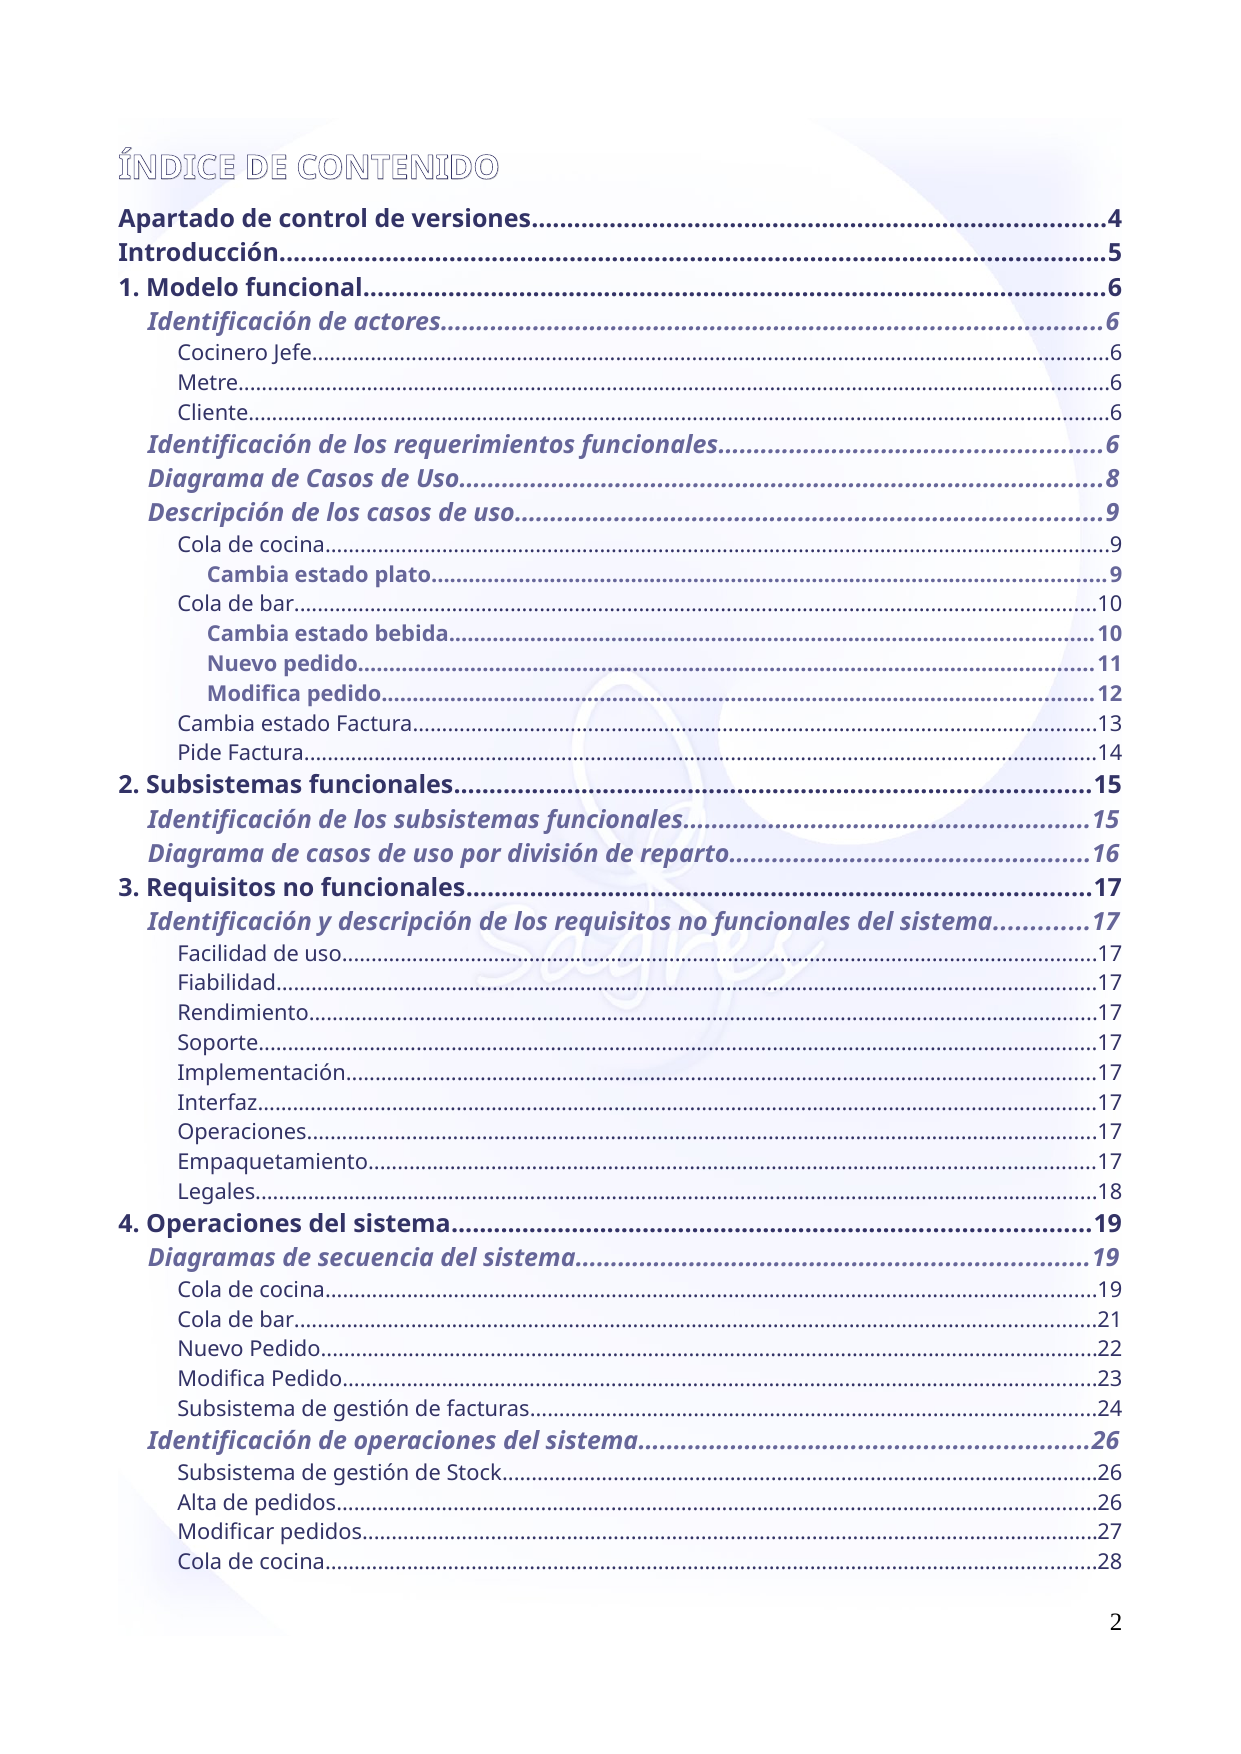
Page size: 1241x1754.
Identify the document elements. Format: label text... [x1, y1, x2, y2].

text Identificación de los requerimientos funcionales 6 [148, 427, 1122, 461]
text Alta de pedidos 26 [177, 1487, 1122, 1516]
text 2. Subsistemas funcionales 15 [118, 767, 1122, 801]
picture [118, 903, 177, 1206]
text Modifica pedido 12 [207, 678, 1122, 708]
picture [118, 118, 1122, 143]
picture [118, 188, 1122, 201]
text 4. Operaciones del sistema 19 [118, 1206, 1122, 1240]
picture [118, 303, 207, 767]
text Identificación de los subsistemas funcionales 15 [148, 801, 1122, 835]
text Cocinero Jefe 6 [177, 337, 1122, 367]
text Cambia estado plato 9 [207, 559, 1122, 588]
text Facilidad de uso 17 [177, 937, 1122, 967]
text Diagrama de Casos de Uso 8 [148, 461, 1122, 495]
text Identificación de actores 6 [148, 303, 1122, 337]
text Empaquetamiento 17 [177, 1146, 1122, 1176]
text Implementación 17 [177, 1057, 1122, 1086]
text Interfaz 17 [177, 1086, 1122, 1116]
text Fiabilidad 17 [177, 967, 1122, 997]
picture [118, 1240, 1122, 1636]
text Soporte 17 [177, 1027, 1122, 1057]
text Cola de cocina 19 [177, 1274, 1122, 1303]
subtitle Índice de contenido [118, 143, 1122, 188]
text 3. Requisitos no funcionales 17 [118, 869, 1122, 903]
text Cliente 6 [177, 397, 1122, 427]
text Nuevo pedido 11 [207, 648, 1122, 678]
text Cola de cocina 28 [177, 1546, 1122, 1576]
text Legales 18 [177, 1176, 1122, 1206]
text Subsistema de gestión de Stock 26 [177, 1457, 1122, 1487]
text Subsistema de gestión de facturas 24 [177, 1393, 1122, 1423]
text Nuevo Pedido 22 [177, 1333, 1122, 1363]
text Descripción de los casos de uso 9 [148, 495, 1122, 529]
text Cambia estado Factura 13 [177, 708, 1122, 737]
text Modifica Pedido 23 [177, 1363, 1122, 1393]
text Diagramas de secuencia del sistema 19 [148, 1240, 1122, 1274]
text Rendimiento 17 [177, 997, 1122, 1027]
text Diagrama de casos de uso por división de reparto 16 [148, 835, 1122, 869]
text Metre 6 [177, 367, 1122, 397]
text Identificación y descripción de los requisitos no funcionales del sistema 17 [148, 903, 1122, 937]
text Introducción 5 [118, 235, 1122, 269]
text Cola de bar 10 [177, 588, 1122, 618]
text Cambia estado bebida 10 [207, 618, 1122, 648]
text Pide Factura 14 [177, 737, 1122, 767]
text Apartado de control de versiones 4 [118, 201, 1122, 235]
text Cola de cocina 9 [177, 529, 1122, 559]
text Cola de bar 21 [177, 1303, 1122, 1333]
picture [118, 801, 148, 869]
text Identificación de operaciones del sistema 26 [148, 1423, 1122, 1457]
text Modificar pedidos 27 [177, 1516, 1122, 1546]
text 1. Modelo funcional 6 [118, 269, 1122, 303]
text Operaciones 17 [177, 1116, 1122, 1146]
